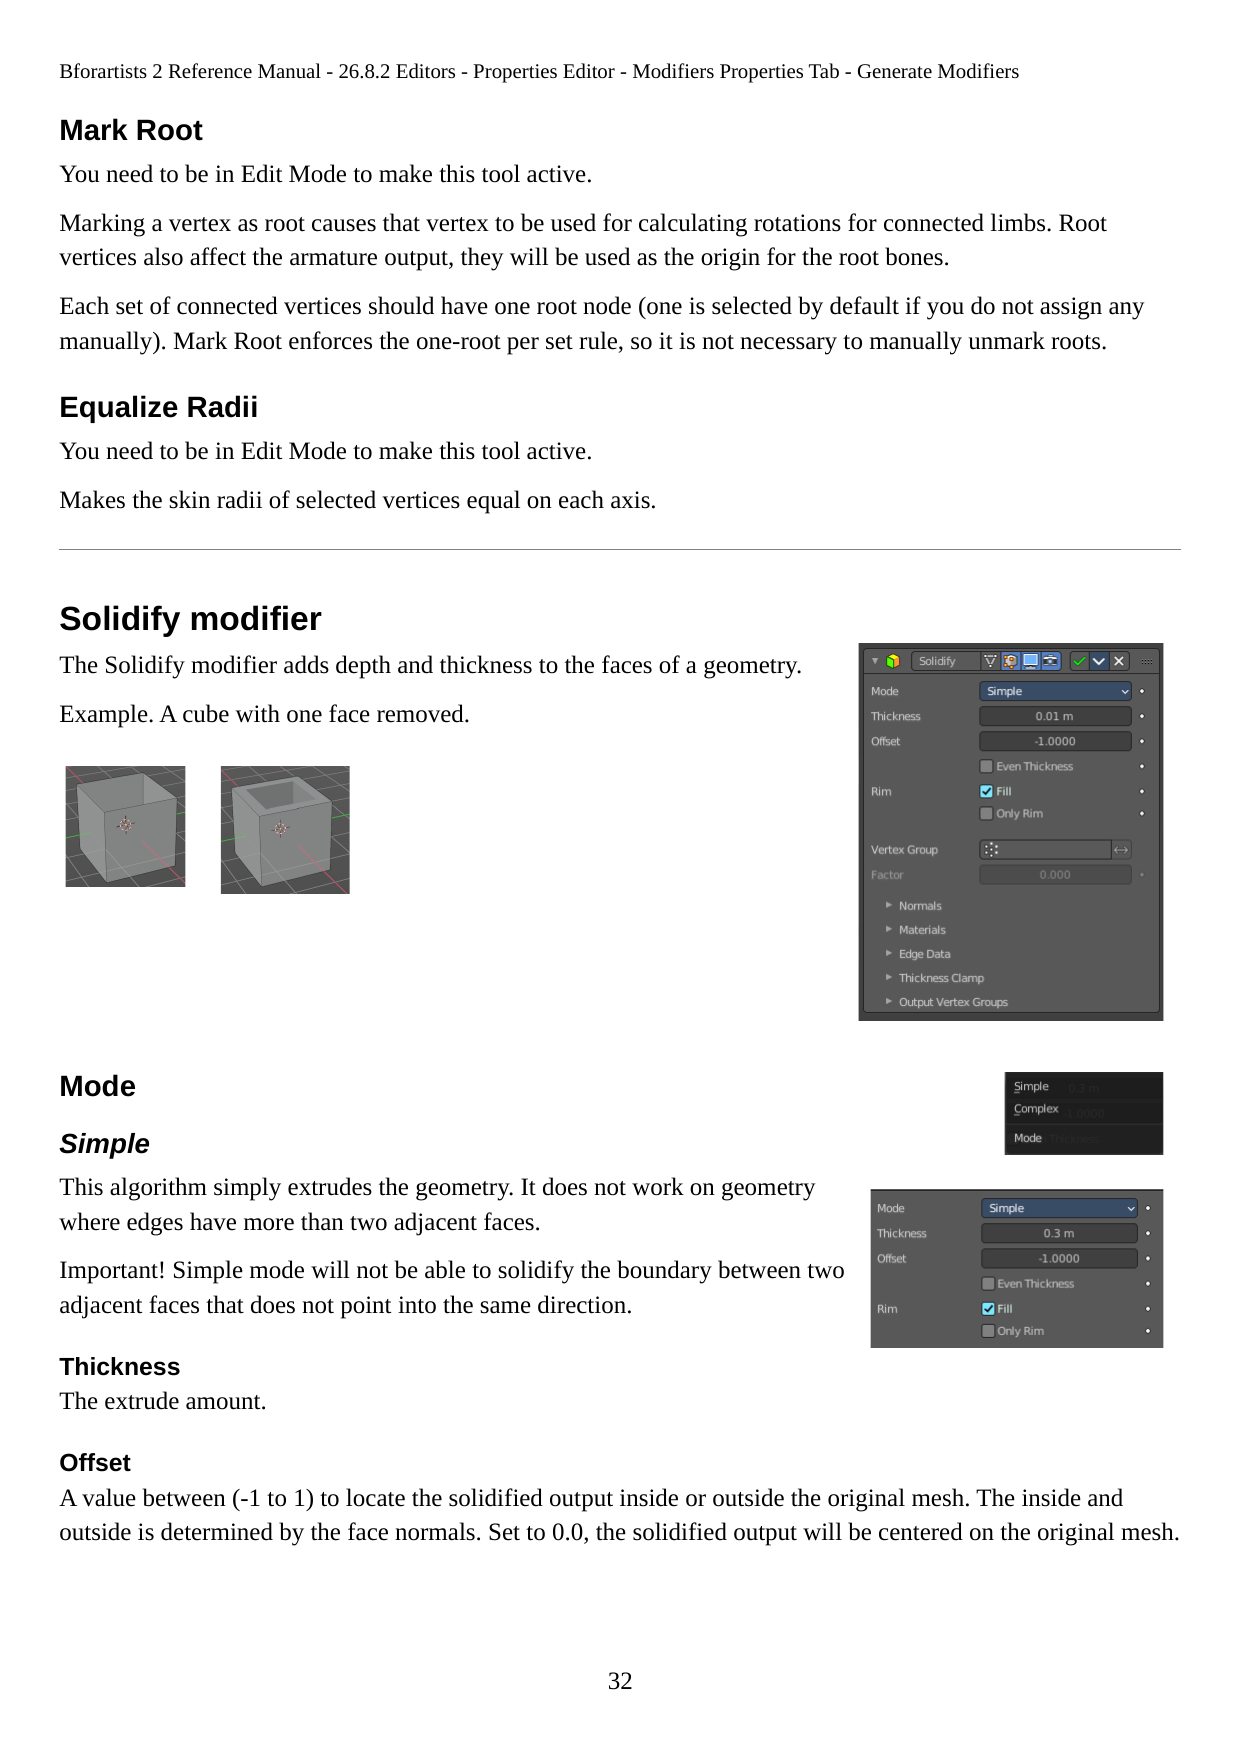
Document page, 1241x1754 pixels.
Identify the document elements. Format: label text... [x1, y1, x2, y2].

text A value between (-1 to 1) to locate the solidified output inside or outside the original mesh. The inside and outside is determined by the face normals. Set to 0.0, the solidified output will be centered on the original mesh. [59, 1483, 1181, 1546]
text Marking a vertex as root causes that vertex to be used for calculating rotations for connected limbs. Root vertices also affect the armature output, they will be used as the origin for the root bones. [59, 208, 1181, 271]
text This algorithm simply extrudes the geometry. It does not work on geometry where edges have more than two adjacent faces. [59, 1172, 1181, 1235]
subtitle Simple [59, 1128, 1181, 1159]
text You need to be in Edit Mode to make this tool active. [59, 159, 1181, 188]
text Makes the skin radii of selected vertices equal on each axis. [59, 485, 1181, 514]
text You need to be in Edit Mode to make this tool active. [59, 436, 1181, 464]
picture [858, 643, 1164, 1021]
picture [870, 1189, 1164, 1348]
text The Solidify modifier adds depth and thickness to the faces of a geometry. [59, 650, 858, 679]
subtitle Solidify modifier [59, 599, 1181, 638]
picture [1004, 1072, 1164, 1155]
subtitle Offset [59, 1448, 1181, 1477]
subtitle Mode [59, 1069, 1181, 1103]
picture [65, 766, 186, 887]
text Important! Simple mode will not be able to solidify the boundary between two adjacent faces that does not point into the same direction. [59, 1256, 870, 1319]
subtitle Equalize Radii [59, 389, 1181, 423]
text Each set of connected vertices should have one root node (one is selected by default if you do not assign any manually). Mark Root enforces the one-root per set rule, so it is not necessary to manually unmark roots. [59, 291, 1181, 355]
text The extrude amount. [59, 1386, 1181, 1415]
text Example. A cube with one face removed. [59, 699, 858, 728]
picture [220, 766, 350, 894]
subtitle Mark Root [59, 113, 1181, 146]
subtitle Thickness [59, 1352, 1181, 1380]
